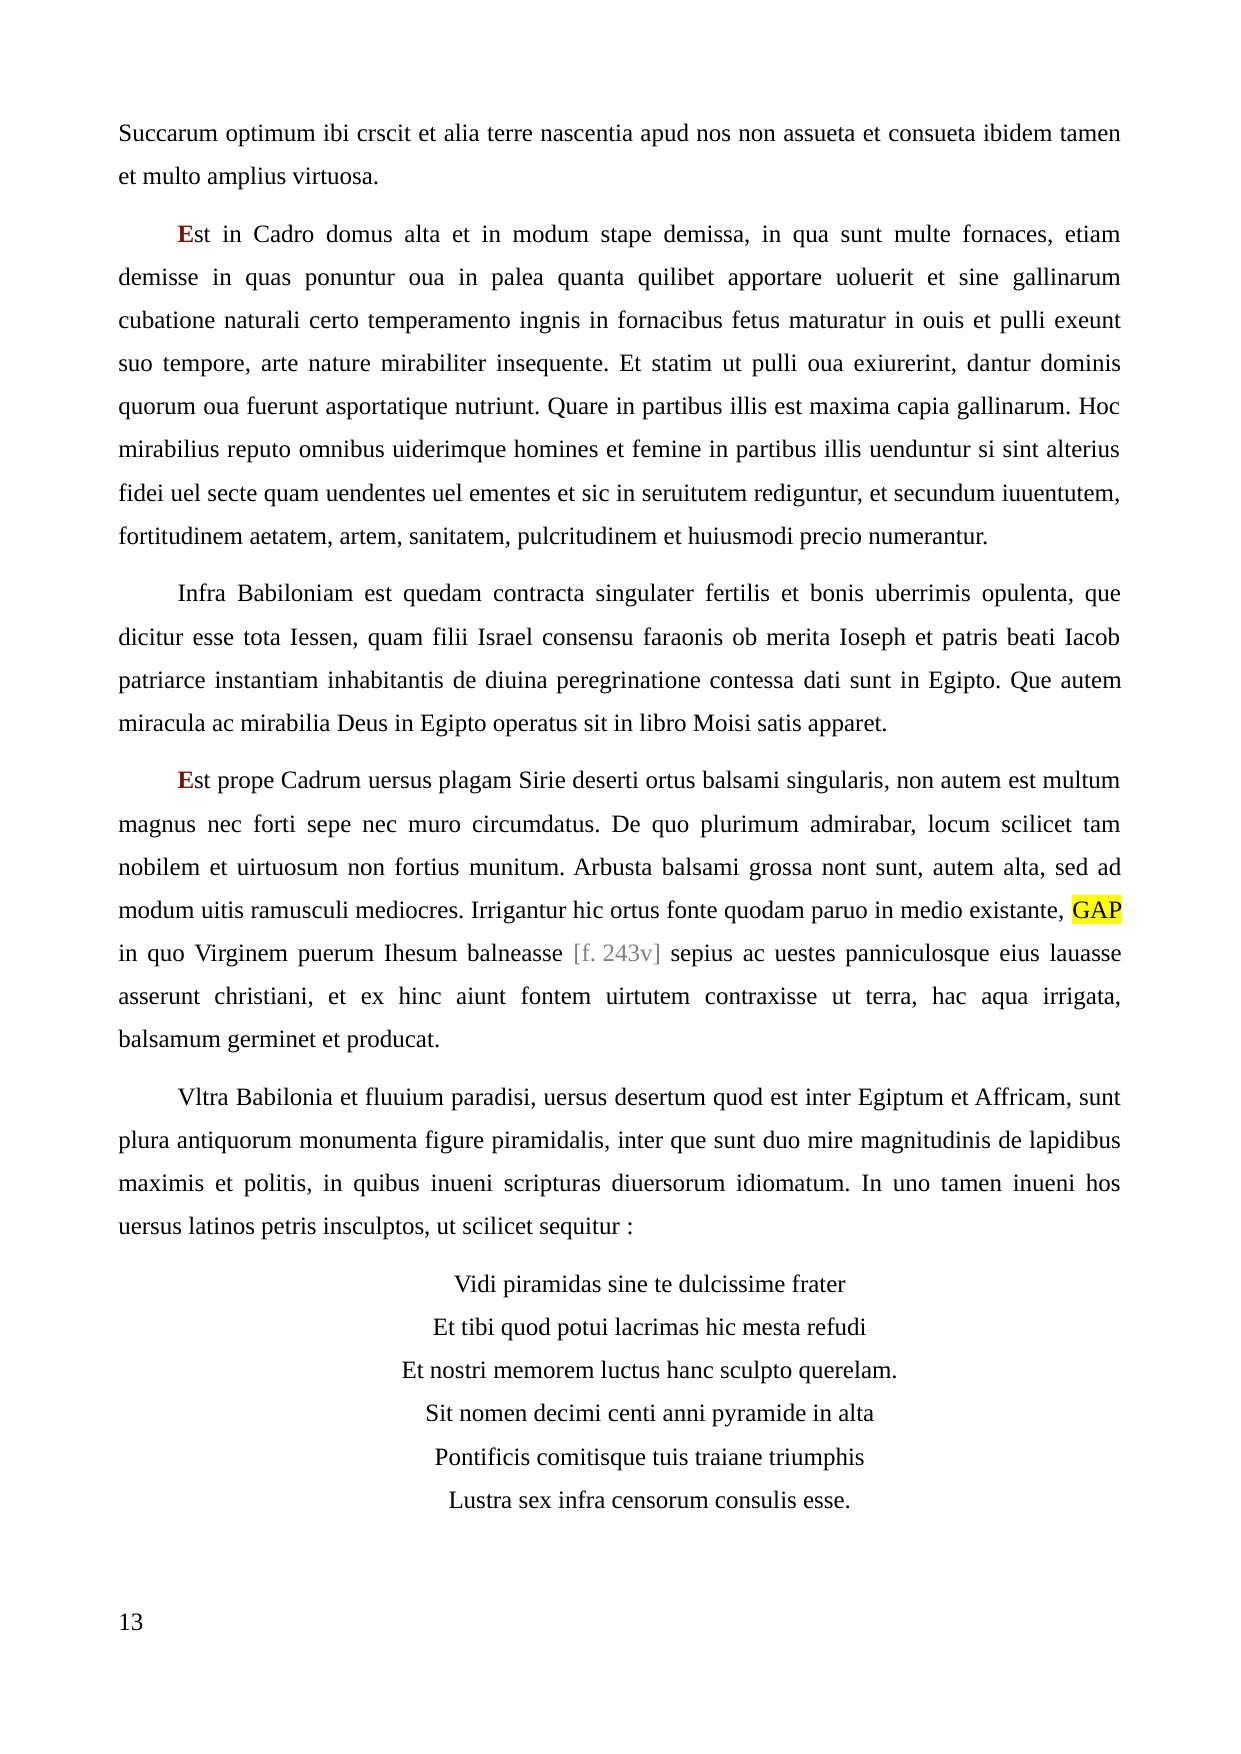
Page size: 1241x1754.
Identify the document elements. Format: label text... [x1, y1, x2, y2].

text Et tibi quod potui lacrimas hic mesta refudi [118, 1312, 1122, 1341]
text Pontificis comitisque tuis traiane triumphis [118, 1442, 1122, 1470]
text Et nostri memorem luctus hanc sculpto querelam. [118, 1355, 1122, 1384]
text Vidi piramidas sine te dulcissime frater [118, 1269, 1122, 1298]
text Est in Cadro domus alta et in modum stape demissa, in qua sunt multe fornaces, etiam demisse in quas ponuntur oua in palea quanta quilibet apportare uoluerit et sine gallinarum cubatione naturali certo temperamento ingnis in fornacibus fetus maturatur in ouis et pulli exeunt suo tempore, arte nature mirabiliter insequente. Et statim ut pulli oua exiurerint, dantur dominis quorum oua fuerunt asportatique nutriunt. Quare in partibus illis est maxima capia gallinarum. Hoc mirabilius reputo omnibus uiderimque homines et femine in partibus illis uenduntur si sint alterius fidei uel secte quam uendentes uel ementes et sic in seruitutem rediguntur, et secundum iuuentutem, fortitudinem aetatem, artem, sanitatem, pulcritudinem et huiusmodi precio numerantur. [118, 219, 1122, 549]
text Lustra sex infra censorum consulis esse. [118, 1485, 1122, 1513]
text Est prope Cadrum uersus plagam Sirie deserti ortus balsami singularis, non autem est multum magnus nec forti sepe nec muro circumdatus. De quo plurimum admirabar, locum scilicet tam nobilem et uirtuosum non fortius munitum. Arbusta balsami grossa nont sunt, autem alta, sed ad modum uitis ramusculi mediocres. Irrigantur hic ortus fonte quodam paruo in medio existante, GAP in quo Virginem puerum Ihesum balneasse [f. 243v] sepius ac uestes panniculosque eius lauasse asserunt christiani, et ex hinc aiunt fontem uirtutem contraxisse ut terra, hac aqua irrigata, balsamum germinet et producat. [118, 766, 1122, 1053]
text Succarum optimum ibi crscit et alia terre nascentia apud nos non assueta et consueta ibidem tamen et multo amplius virtuosa. [118, 118, 1122, 190]
text Infra Babiloniam est quedam contracta singulater fertilis et bonis uberrimis opulenta, que dicitur esse tota Iessen, quam filii Israel consensu faraonis ob merita Ioseph et patris beati Iacob patriarce instantiam inhabitantis de diuina peregrinatione contessa dati sunt in Egipto. Que autem miracula ac mirabilia Deus in Egipto operatus sit in libro Moisi satis apparet. [118, 578, 1122, 737]
text Sit nomen decimi centi anni pyramide in alta [118, 1398, 1122, 1427]
text Vltra Babilonia et fluuium paradisi, uersus desertum quod est inter Egiptum et Affricam, sunt plura antiquorum monumenta figure piramidalis, inter que sunt duo mire magnitudinis de lapidibus maximis et politis, in quibus inueni scripturas diuersorum idiomatum. In uno tamen inueni hos uersus latinos petris insculptos, ut scilicet sequitur : [118, 1082, 1122, 1240]
